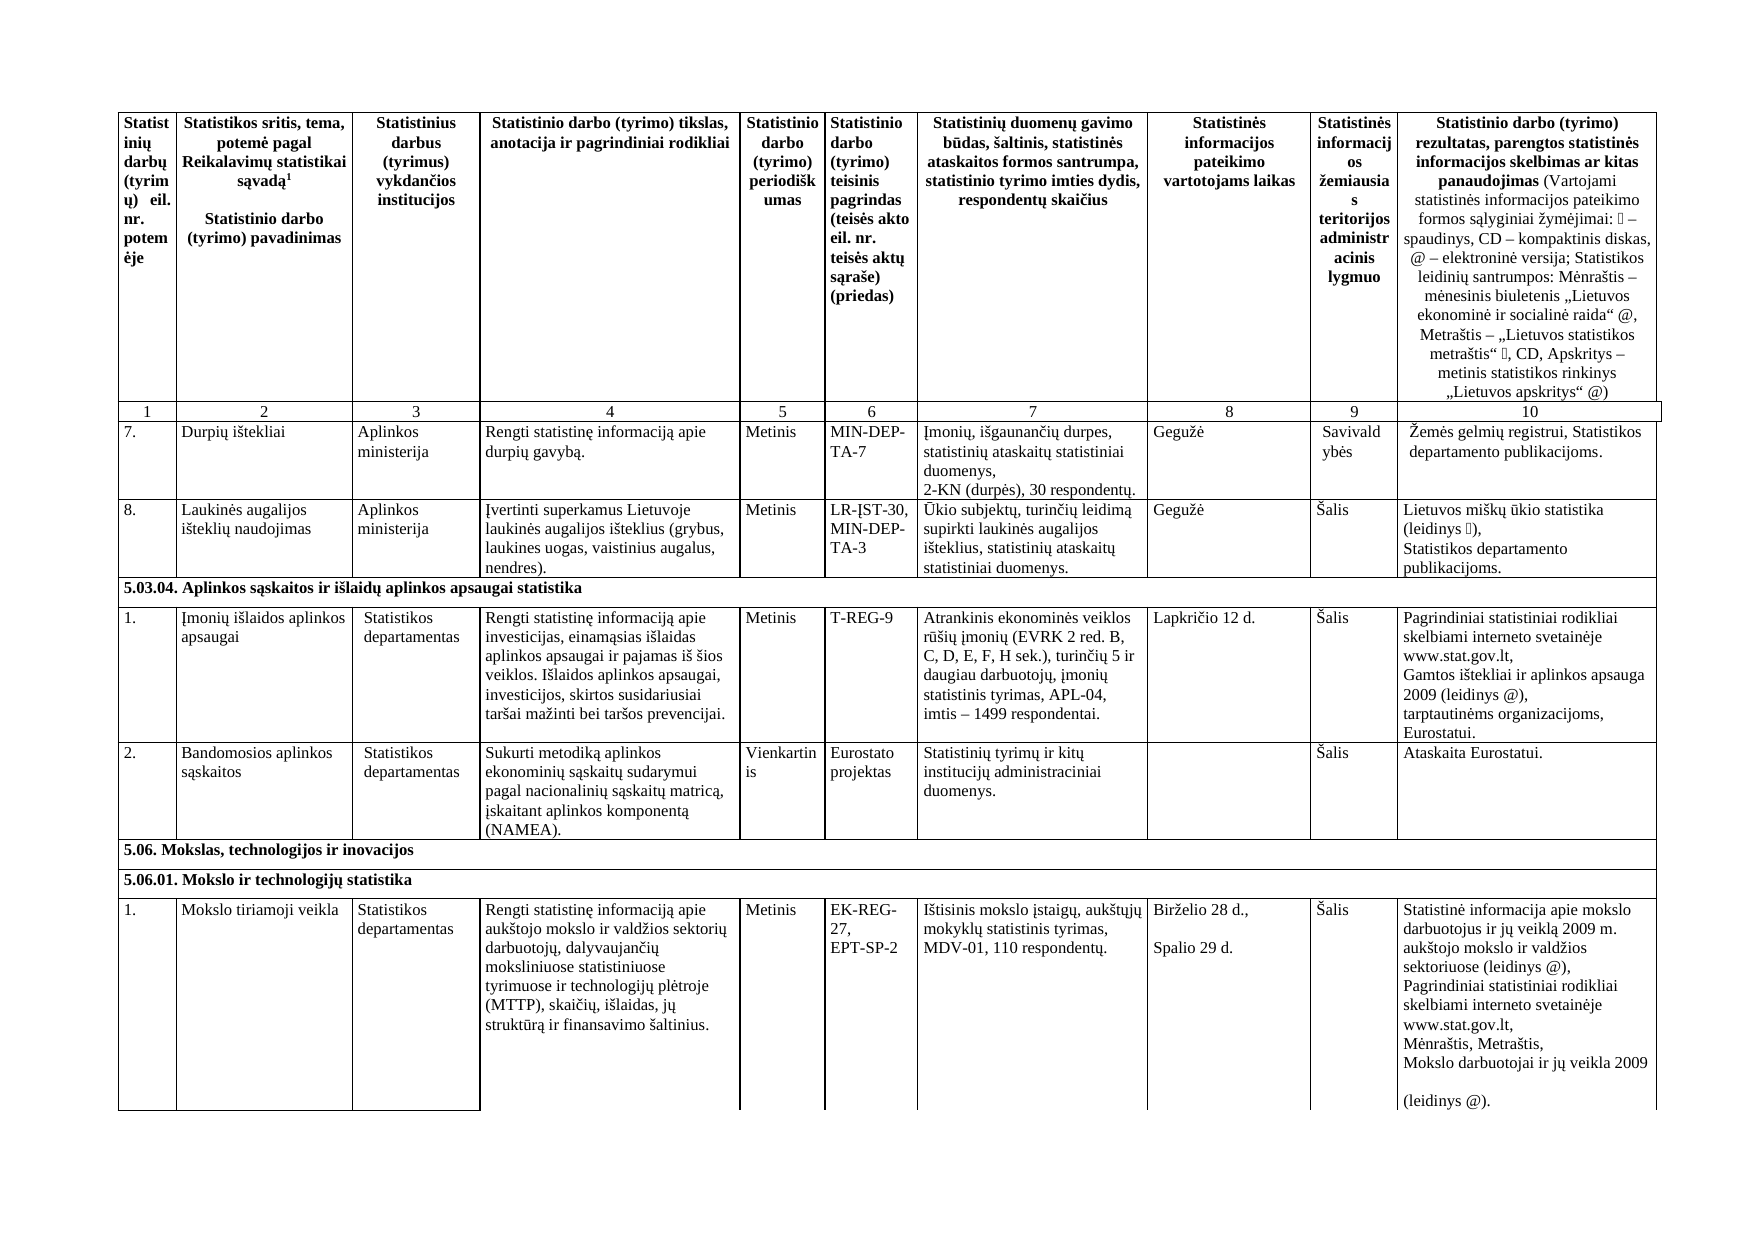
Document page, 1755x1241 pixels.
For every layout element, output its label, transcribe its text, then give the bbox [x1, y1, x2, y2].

table_cell EK-REG-27, EPT-SP-2 [826, 899, 917, 1110]
table_cell Ūkio subjektų, turinčių leidimą supirkti laukinės augalijos išteklius, statistinių ataskaitų statistiniai duomenys. [918, 500, 1147, 577]
table_cell Statistikos departamentas [353, 899, 479, 1110]
table_cell Laukinės augalijos išteklių naudojimas [177, 500, 352, 577]
table_cell MIN-DEP-TA-7 [826, 422, 917, 499]
table_cell 5.03.04. Aplinkos sąskaitos ir išlaidų aplinkos apsaugai statistika [119, 578, 1656, 607]
table_cell Metinis [741, 500, 824, 577]
table_cell Įvertinti superkamus Lietuvoje laukinės augalijos išteklius (grybus, laukines uogas, vaistinius augalus, nendres). [481, 500, 739, 577]
table_cell Rengti statistinę informaciją apie aukštojo mokslo ir valdžios sektorių darbuotojų, dalyvaujančių moksliniuose statistiniuose tyrimuose ir technologijų plėtroje (MTTP), skaičių, išlaidas, jų struktūrą ir finansavimo šaltinius. [481, 899, 739, 1110]
table_header Statistinės informacijos pateikimo vartotojams laikas [1148, 113, 1310, 401]
table_cell Šalis [1311, 608, 1397, 742]
table_header Statistinės informacijos žemiausias teritorijos administracinis lygmuo [1311, 113, 1397, 401]
table_cell Lietuvos miškų ūkio statistika (leidinys ), Statistikos departamento publikacijoms. [1398, 500, 1656, 577]
table_cell Šalis [1311, 743, 1397, 839]
table_cell Rengti statistinę informaciją apie investicijas, einamąsias išlaidas aplinkos apsaugai ir pajamas iš šios veiklos. Išlaidos aplinkos apsaugai, investicijos, skirtos susidariusiai taršai mažinti bei taršos prevencijai. [481, 608, 739, 742]
table_header Statistinių duomenų gavimo būdas, šaltinis, statistinės ataskaitos formos santrumpa, statistinio tyrimo imties dydis, respondentų skaičius [918, 113, 1147, 401]
table_cell T-REG-9 [826, 608, 917, 742]
table_cell 1 [119, 402, 176, 421]
table_cell [1657, 742, 1662, 839]
table_cell 6 [826, 402, 917, 421]
table_cell Metinis [741, 608, 824, 742]
table_cell Aplinkos ministerija [353, 500, 479, 577]
table_cell [1148, 743, 1310, 839]
table_cell Durpių ištekliai [177, 422, 352, 499]
table_cell Ištisinis mokslo įstaigų, aukštųjų mokyklų statistinis tyrimas, MDV-01, 110 respondentų. [918, 899, 1147, 1110]
table_cell 1. [119, 608, 176, 742]
table_cell Rengti statistinę informaciją apie durpių gavybą. [481, 422, 739, 499]
table_cell 8. [119, 500, 176, 577]
table_cell 5.06.01. Mokslo ir technologijų statistika [119, 870, 1656, 898]
table_header Statistinius darbus (tyrimus) vykdančios institucijos [353, 113, 479, 401]
table_header Statistikos sritis, tema, potemė pagal Reikalavimų statistikai sąvadą1 Statistinio darbo (tyrimo) pavadinimas [177, 113, 352, 401]
table_cell [1657, 839, 1662, 868]
table_cell Sukurti metodiką aplinkos ekonominių sąskaitų sudarymui pagal nacionalinių sąskaitų matricą, įskaitant aplinkos komponentą (NAMEA). [481, 743, 739, 839]
table_cell 7 [918, 402, 1147, 421]
table_cell Šalis [1311, 500, 1397, 577]
table_cell Gegužė [1148, 422, 1310, 499]
table_cell Statistikos departamentas [353, 608, 479, 742]
table_header Statistinio darbo (tyrimo) tikslas, anotacija ir pagrindiniai rodikliai [481, 113, 739, 401]
table_cell Įmonių išlaidos aplinkos apsaugai [177, 608, 352, 742]
table_cell Metinis [741, 899, 824, 1110]
table_cell Atrankinis ekonominės veiklos rūšių įmonių (EVRK 2 red. B, C, D, E, F, H sek.), turinčių 5 ir daugiau darbuotojų, įmonių statistinis tyrimas, APL-04, imtis – 1499 respondentai. [918, 608, 1147, 742]
table_cell Statistinė informacija apie mokslo darbuotojus ir jų veiklą 2009 m. aukštojo mokslo ir valdžios sektoriuose (leidinys @), Pagrindiniai statistiniai rodikliai skelbiami interneto svetainėje www.stat.gov.lt, Mėnraštis, Metraštis, Mokslo darbuotojai ir jų veikla 2009 (leidinys @). [1398, 899, 1656, 1110]
table_header [1657, 112, 1662, 401]
table_cell [1657, 499, 1662, 577]
table_cell Vienkartinis [741, 743, 824, 839]
table_cell Įmonių, išgaunančių durpes, statistinių ataskaitų statistiniai duomenys, 2-KN (durpės), 30 respondentų. [918, 422, 1147, 499]
table_cell [1657, 898, 1662, 1110]
table_header Statistinio darbo (tyrimo) periodiškumas [741, 113, 824, 401]
table_cell Ataskaita Eurostatui. [1398, 743, 1656, 839]
table_cell Aplinkos ministerija [353, 422, 479, 499]
table_cell 5.06. Mokslas, technologijos ir inovacijos [119, 840, 1656, 868]
table_cell Metinis [741, 422, 824, 499]
table_cell Eurostato projektas [826, 743, 917, 839]
table_header Statistinių darbų (tyrimų) eil. nr. potemėje [119, 113, 176, 401]
table_cell 4 [481, 402, 739, 421]
table_cell Birželio 28 d., Spalio 29 d. [1148, 899, 1310, 1110]
table_cell Lapkričio 12 d. [1148, 608, 1310, 742]
table_cell 2 [177, 402, 352, 421]
table_cell Savivaldybės [1311, 422, 1397, 499]
table_header Statistinio darbo (tyrimo) teisinis pagrindas (teisės akto eil. nr. teisės aktų sąraše) (priedas) [826, 113, 917, 401]
table_cell Mokslo tiriamoji veikla [177, 899, 352, 1110]
table_cell 8 [1148, 402, 1310, 421]
table_cell [1657, 422, 1662, 499]
table_cell 9 [1311, 402, 1397, 421]
table_cell 2. [119, 743, 176, 839]
table_cell [1657, 869, 1662, 898]
table_cell Gegužė [1148, 500, 1310, 577]
table_cell Pagrindiniai statistiniai rodikliai skelbiami interneto svetainėje www.stat.gov.lt, Gamtos ištekliai ir aplinkos apsauga 2009 (leidinys @), tarptautinėms organizacijoms, Eurostatui. [1398, 608, 1656, 742]
table_cell 3 [353, 402, 479, 421]
table_header Statistinio darbo (tyrimo) rezultatas, parengtos statistinės informacijos skelbimas ar kitas panaudojimas (Vartojami statistinės informacijos pateikimo formos sąlyginiai žymėjimai:  – spaudinys, CD – kompaktinis diskas, @ – elektroninė versija; Statistikos leidinių santrumpos: Mėnraštis – mėnesinis biuletenis „Lietuvos ekonominė ir socialinė raida“ @, Metraštis – „Lietuvos statistikos metraštis“ , CD, Apskritys – metinis statistikos rinkinys „Lietuvos apskritys“ @) [1398, 113, 1656, 401]
table_cell 10 [1398, 402, 1661, 421]
table_cell [1657, 577, 1662, 607]
table_cell Bandomosios aplinkos sąskaitos [177, 743, 352, 839]
table_cell [1657, 607, 1662, 742]
table_cell LR-ĮST-30, MIN-DEP-TA-3 [826, 500, 917, 577]
table_cell Žemės gelmių registrui, Statistikos departamento publikacijoms. [1398, 422, 1656, 499]
table_cell Statistinių tyrimų ir kitų institucijų administraciniai duomenys. [918, 743, 1147, 839]
table_cell Šalis [1311, 899, 1397, 1110]
table_cell 7. [119, 422, 176, 499]
table_cell Statistikos departamentas [353, 743, 479, 839]
table_cell 1. [119, 899, 176, 1110]
table_cell 5 [741, 402, 824, 421]
